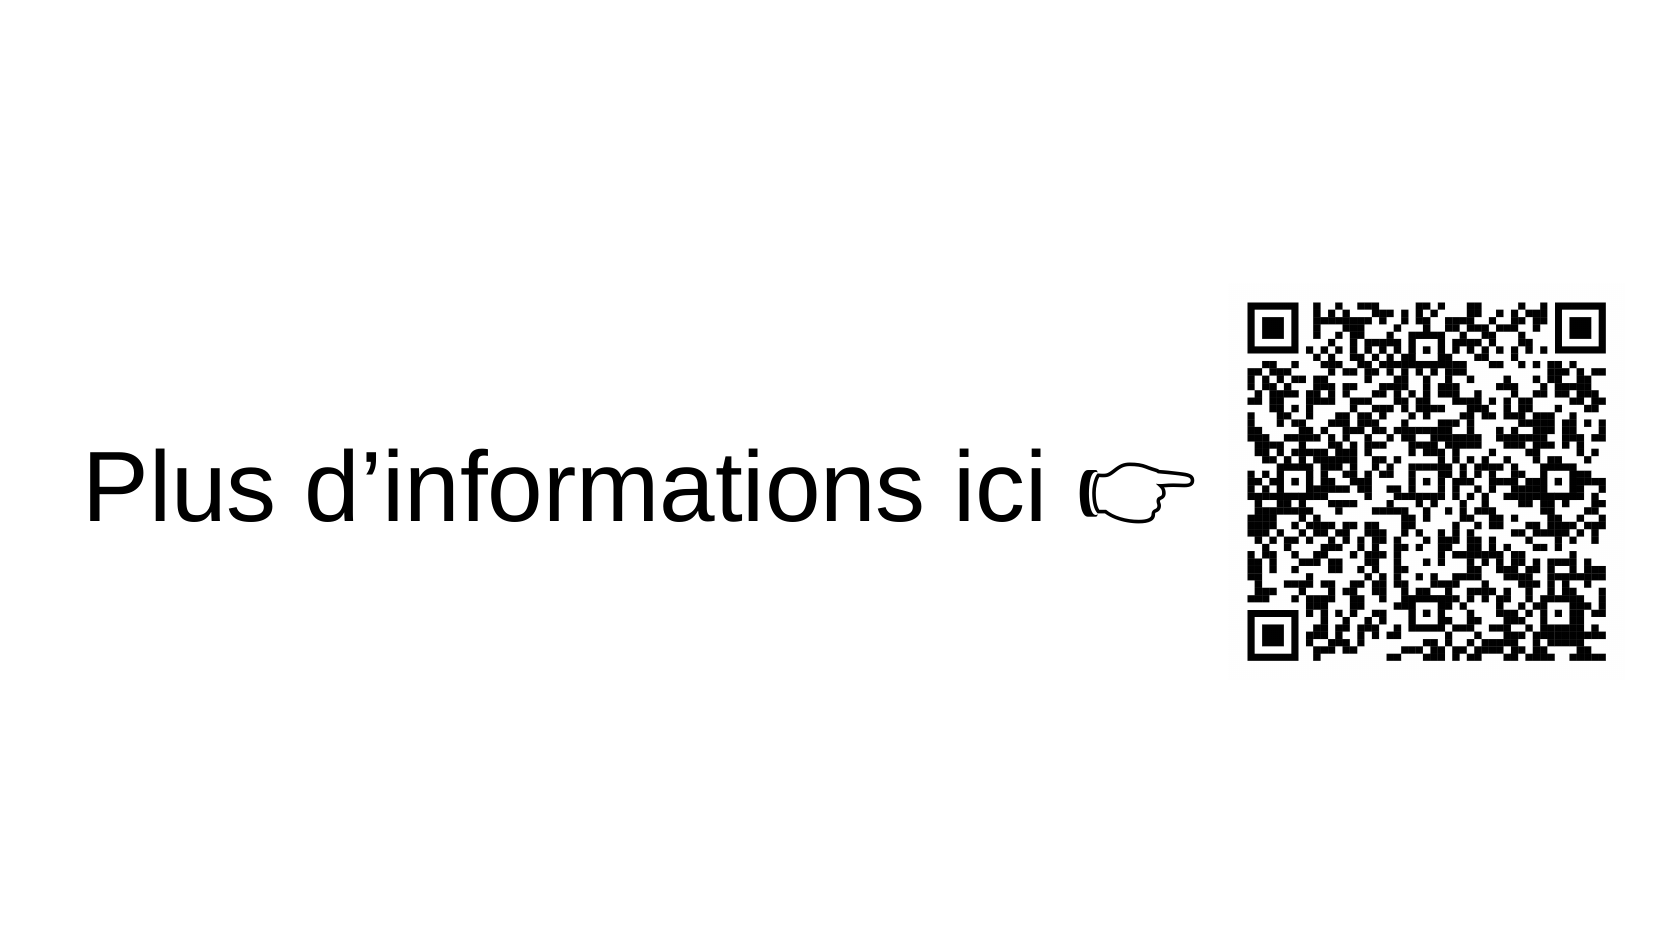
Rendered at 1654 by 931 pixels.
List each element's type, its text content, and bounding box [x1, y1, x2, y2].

subtitle Plus d’informations ici 👉 [82, 217, 1571, 758]
picture [1228, 283, 1625, 680]
